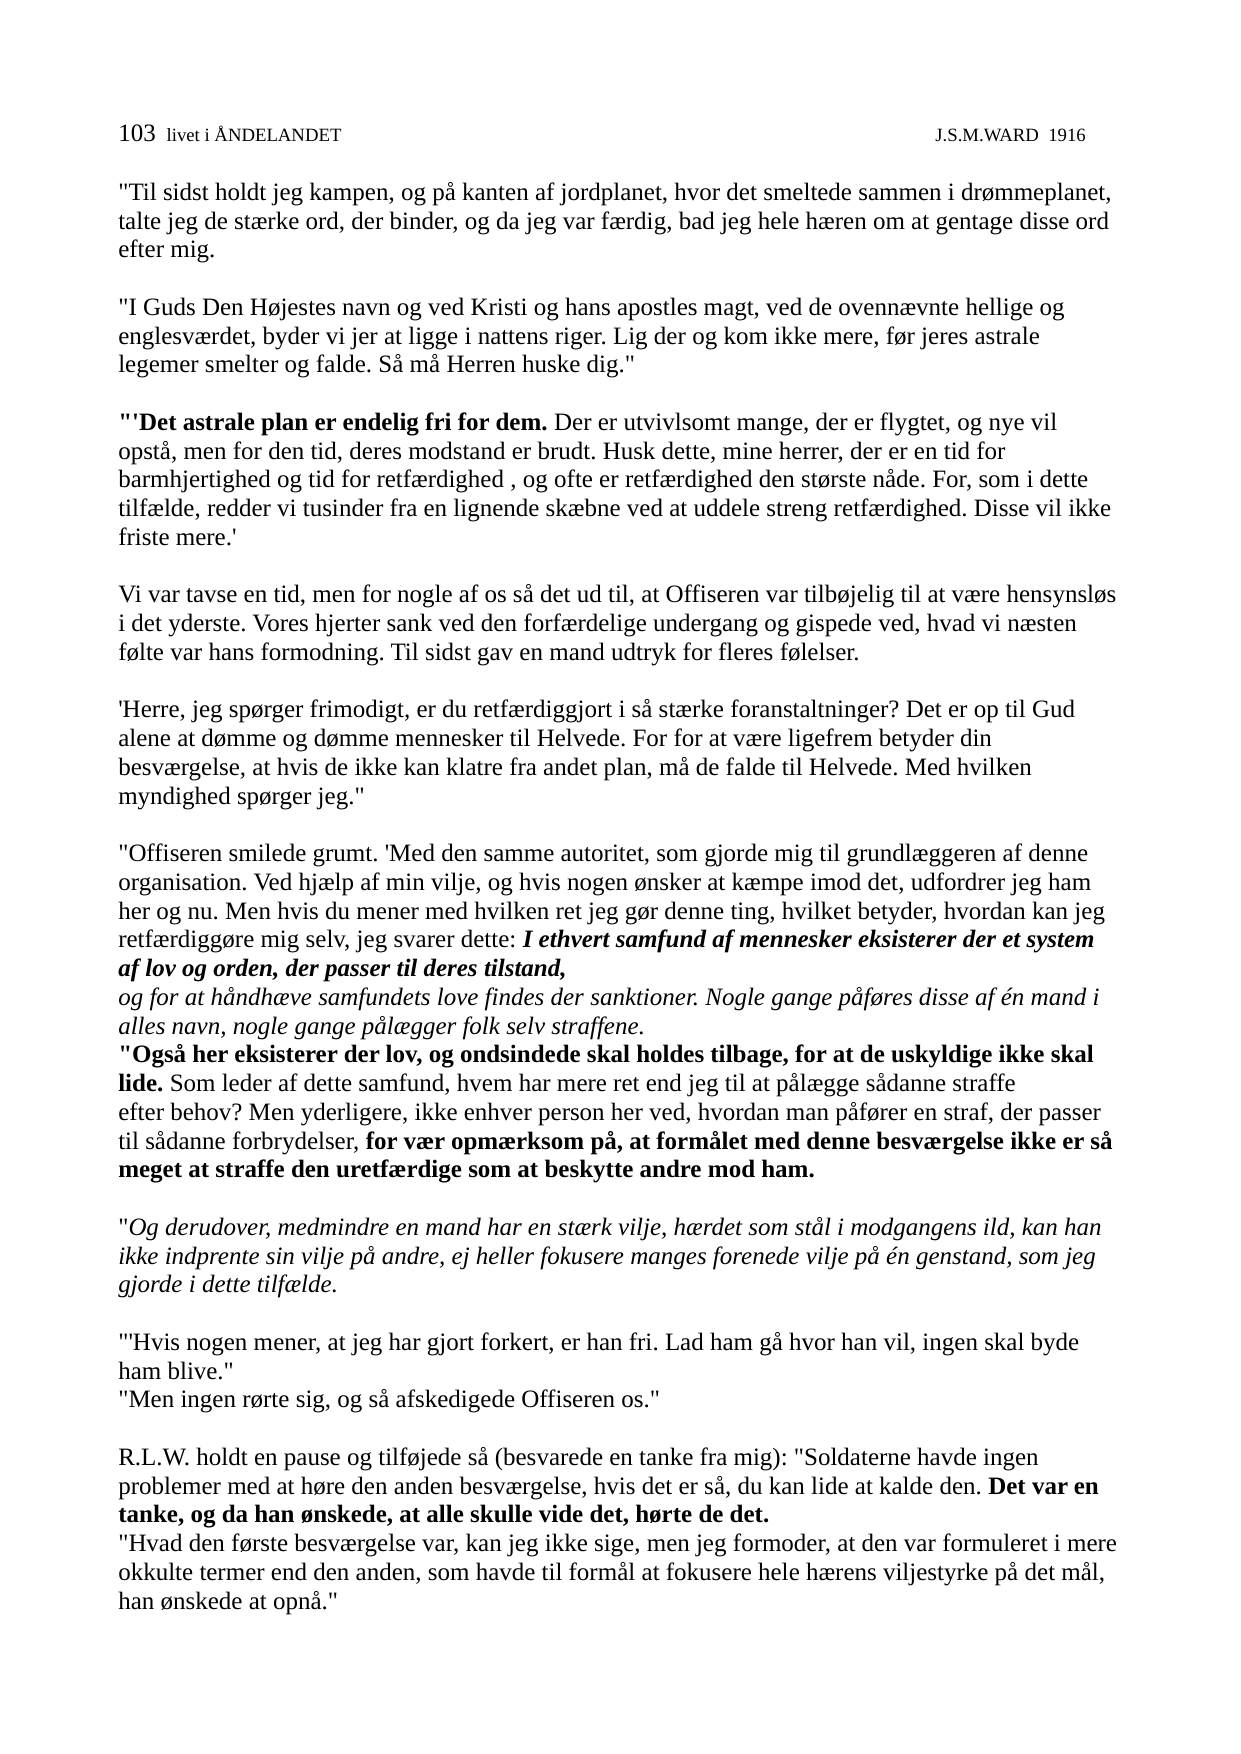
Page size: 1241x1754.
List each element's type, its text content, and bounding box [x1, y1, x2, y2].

text efter behov? Men yderligere, ikke enhver person her ved, hvordan man påfører en straf, der passer til sådanne forbrydelser, for vær opmærksom på, at formålet med denne besværgelse ikke er så meget at straffe den uretfærdige som at beskytte andre mod ham. [118, 1097, 1122, 1183]
text 'Herre, jeg spørger frimodigt, er du retfærdiggjort i så stærke foranstaltninger? Det er op til Gud alene at dømme og dømme mennesker til Helvede. For for at være ligefrem betyder din besværgelse, at hvis de ikke kan klatre fra andet plan, må de falde til Helvede. Med hvilken myndighed spørger jeg." [118, 694, 1122, 809]
text "I Guds Den Højestes navn og ved Kristi og hans apostles magt, ved de ovennævnte hellige og englesværdet, byder vi jer at ligge i nattens riger. Lig der og kom ikke mere, før jeres astrale legemer smelter og falde. Så må Herren huske dig." [118, 292, 1122, 378]
text "Til sidst holdt jeg kampen, og på kanten af jordplanet, hvor det smeltede sammen i drømmeplanet, talte jeg de stærke ord, der binder, og da jeg var færdig, bad jeg hele hæren om at gentage disse ord efter mig. [118, 177, 1122, 263]
text Vi var tavse en tid, men for nogle af os så det ud til, at Offiseren var tilbøjelig til at være hensynsløs i det yderste. Vores hjerter sank ved den forfærdelige undergang og gispede ved, hvad vi næsten følte var hans formodning. Til sidst gav en mand udtryk for fleres følelser. [118, 579, 1122, 666]
text "Offiseren smilede grumt. 'Med den samme autoritet, som gjorde mig til grundlæggeren af denne organisation. Ved hjælp af min vilje, og hvis nogen ønsker at kæmpe imod det, udfordrer jeg ham her og nu. Men hvis du mener med hvilken ret jeg gør denne ting, hvilket betyder, hvordan kan jeg retfærdiggøre mig selv, jeg svarer dette: I ethvert samfund af mennesker eksisterer der et system af lov og orden, der passer til deres tilstand, [118, 838, 1122, 982]
text og for at håndhæve samfundets love findes der sanktioner. Nogle gange påføres disse af én mand i alles navn, nogle gange pålægger folk selv straffene. [118, 982, 1122, 1039]
text "'Hvis nogen mener, at jeg har gjort forkert, er han fri. Lad ham gå hvor han vil, ingen skal byde ham blive." [118, 1327, 1122, 1384]
text "'Det astrale plan er endelig fri for dem. Der er utvivlsomt mange, der er flygtet, og nye vil opstå, men for den tid, deres modstand er brudt. Husk dette, mine herrer, der er en tid for barmhjertighed og tid for retfærdighed , og ofte er retfærdighed den største nåde. For, som i dette tilfælde, redder vi tusinder fra en lignende skæbne ved at uddele streng retfærdighed. Disse vil ikke friste mere.' [118, 407, 1122, 551]
text R.L.W. holdt en pause og tilføjede så (besvarede en tanke fra mig): "Soldaterne havde ingen problemer med at høre den anden besværgelse, hvis det er så, du kan lide at kalde den. Det var en tanke, og da han ønskede, at alle skulle vide det, hørte de det. [118, 1442, 1122, 1528]
text "Også her eksisterer der lov, og ondsindede skal holdes tilbage, for at de uskyldige ikke skal lide. Som leder af dette samfund, hvem har mere ret end jeg til at pålægge sådanne straffe [118, 1039, 1122, 1097]
text "Men ingen rørte sig, og så afskedigede Offiseren os." [118, 1384, 1122, 1413]
text "Hvad den første besværgelse var, kan jeg ikke sige, men jeg formoder, at den var formuleret i mere okkulte termer end den anden, som havde til formål at fokusere hele hærens viljestyrke på det mål, han ønskede at opnå." [118, 1528, 1122, 1614]
text "Og derudover, medmindre en mand har en stærk vilje, hærdet som stål i modgangens ild, kan han ikke indprente sin vilje på andre, ej heller fokusere manges forenede vilje på én genstand, som jeg gjorde i dette tilfælde. [118, 1212, 1122, 1298]
